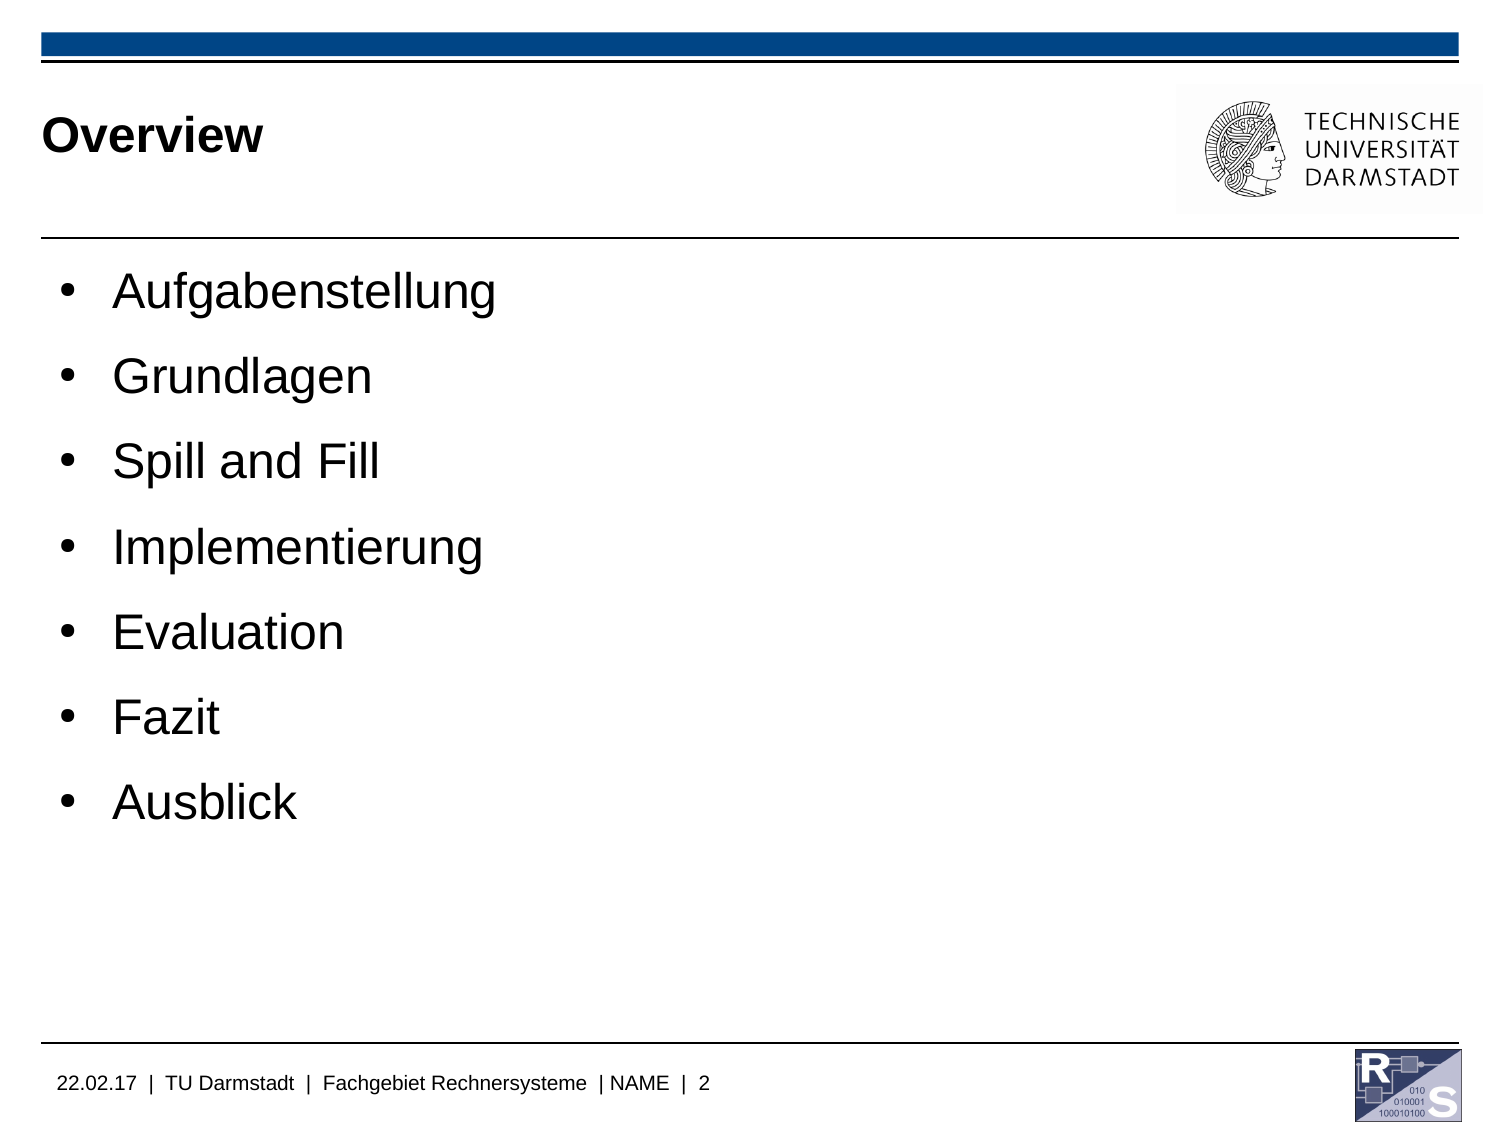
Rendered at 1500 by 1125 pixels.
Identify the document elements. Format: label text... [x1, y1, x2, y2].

list Aufgabenstellung Grundlagen Spill and Fill Implementierung Evaluation Fazit Ausblick [41, 263, 1455, 1032]
title Overview [41, 60, 1131, 211]
picture [1355, 1049, 1462, 1122]
